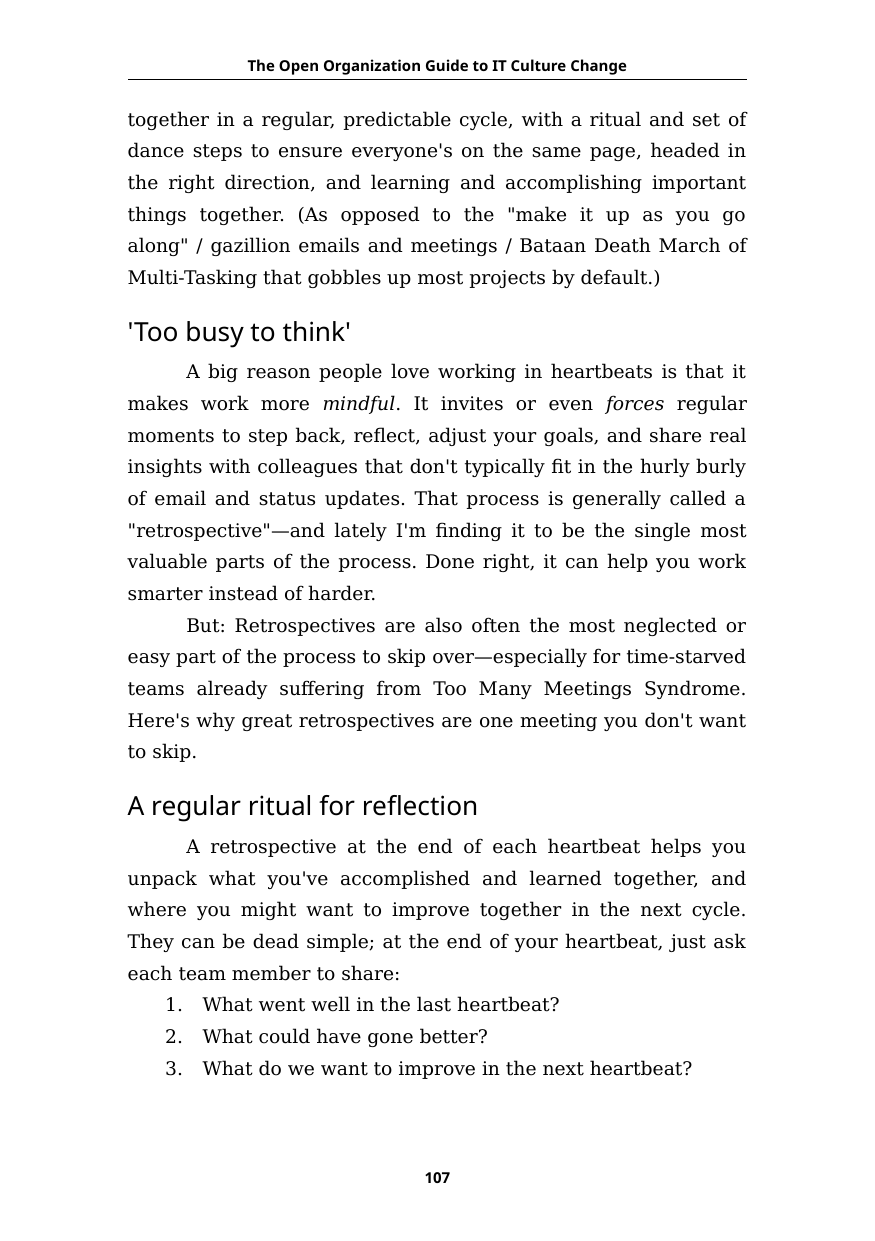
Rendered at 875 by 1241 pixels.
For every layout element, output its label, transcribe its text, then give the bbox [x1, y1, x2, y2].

text A retrospective at the end of each heartbeat helps you unpack what you've accomplished and learned together, and where you might want to improve together in the next cycle. They can be dead simple; at the end of your heartbeat, just ask each team member to share: [127, 836, 747, 984]
text A big reason people love working in heartbeats is that it makes work more mindful. It invites or even forces regular moments to step back, reflect, adjust your goals, and share real insights with colleagues that don't typically fit in the hurly burly of email and status updates. That process is generally called a "retrospective"—and lately I'm finding it to be the single most valuable parts of the process. Done right, it can help you work smarter instead of harder. [127, 362, 747, 605]
list What went well in the last heartbeat? [165, 994, 747, 1016]
text But: Retrospectives are also often the most neglected or easy part of the process to skip over—especially for time-starved teams already suffering from Too Many Meetings Syndrome. Here's why great retrospectives are one meeting you don't want to skip. [127, 615, 747, 763]
subtitle A regular ritual for reflection [127, 788, 747, 823]
subtitle 'Too busy to think' [127, 313, 747, 349]
list What do we want to improve in the next heartbeat? [165, 1058, 747, 1079]
list What could have gone better? [165, 1026, 747, 1048]
text together in a regular, predictable cycle, with a ritual and set of dance steps to ensure everyone's on the same page, headed in the right direction, and learning and accomplishing important things together. (As opposed to the "make it up as you go along" / gazillion emails and meetings / Bataan Death March of Multi-Tasking that gobbles up most projects by default.) [127, 109, 747, 289]
